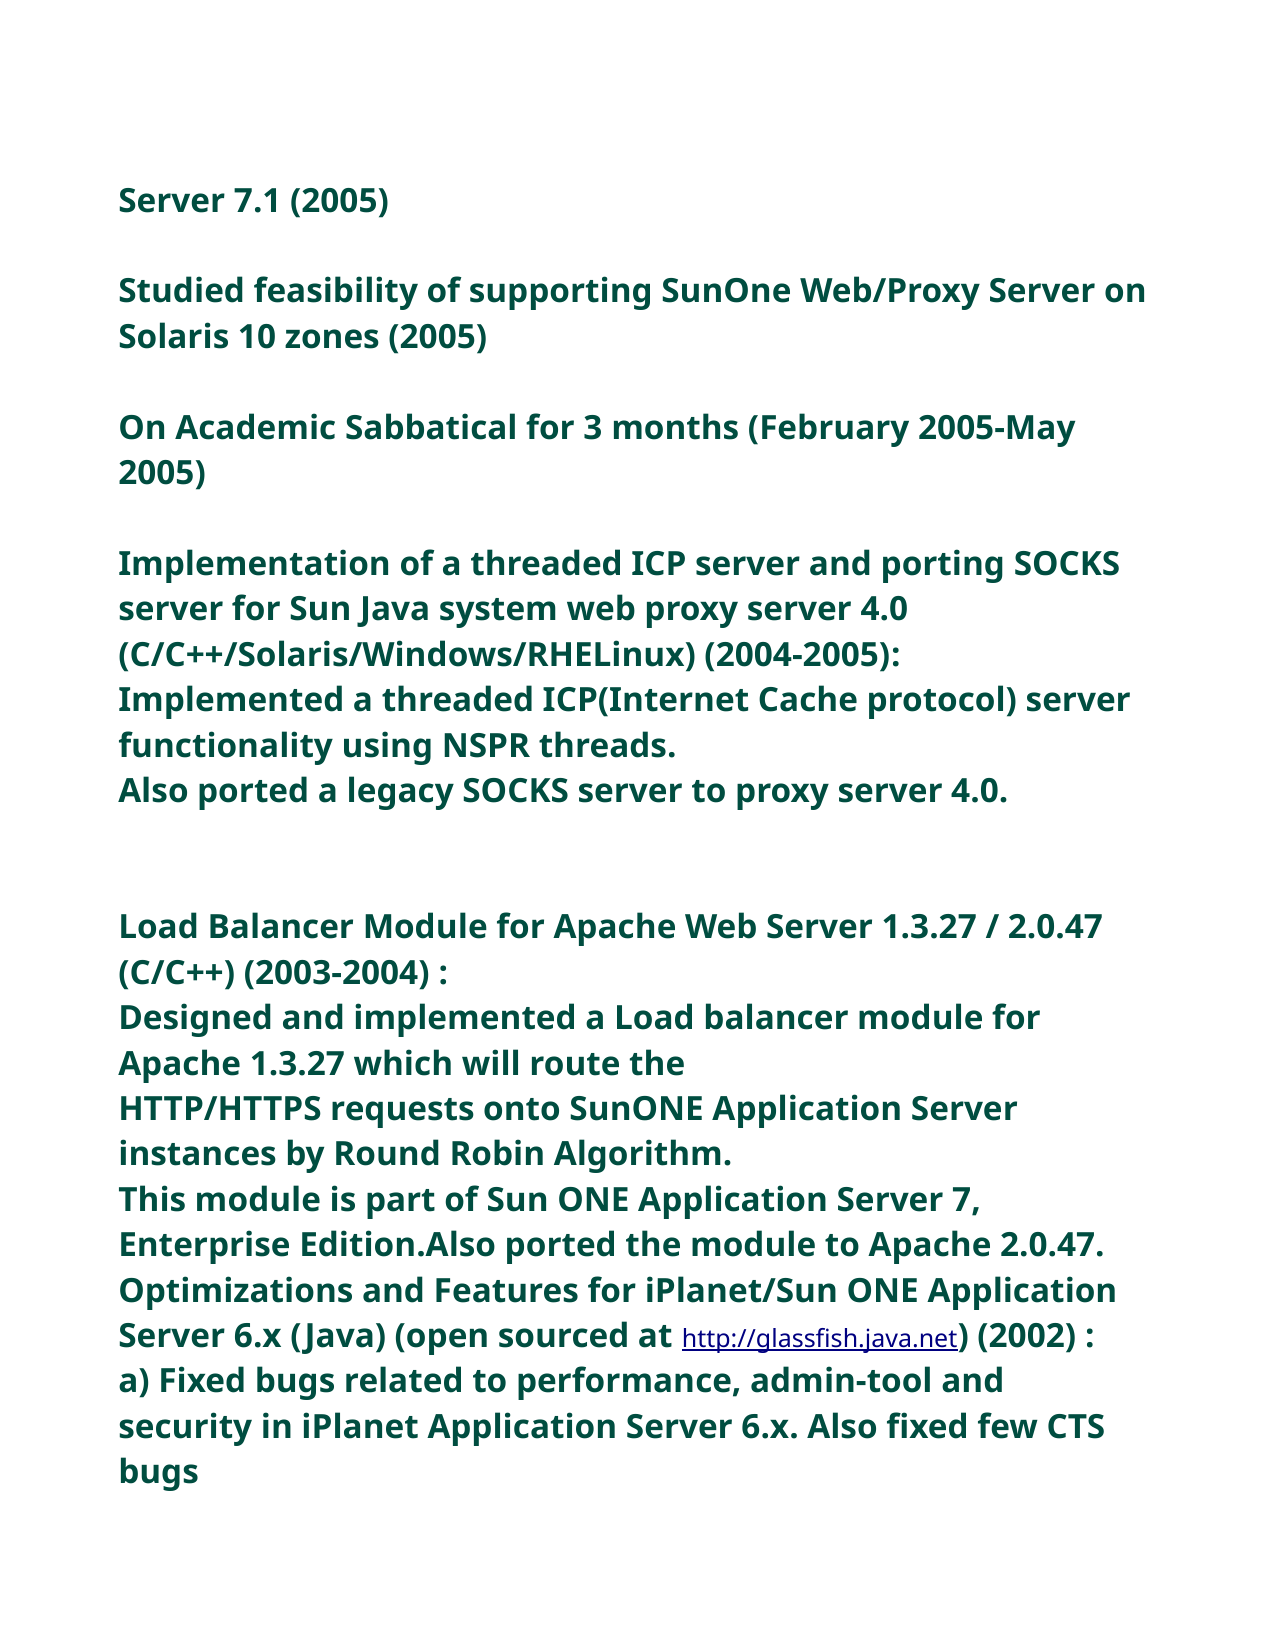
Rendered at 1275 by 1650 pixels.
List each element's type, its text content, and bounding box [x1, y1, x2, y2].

text Server 7.1 (2005) [118, 176, 1157, 222]
text Also ported a legacy SOCKS server to proxy server 4.0. [118, 767, 1157, 812]
text Implemented a threaded ICP(Internet Cache protocol) server functionality using NSPR threads. [118, 676, 1157, 767]
text Implementation of a threaded ICP server and porting SOCKS server for Sun Java system web proxy server 4.0 (C/C++/Solaris/Windows/RHELinux) (2004-2005): [118, 540, 1157, 676]
text security in iPlanet Application Server 6.x. Also fixed few CTS bugs [118, 1403, 1157, 1493]
text Designed and implemented a Load balancer module for Apache 1.3.27 which will route the [118, 994, 1157, 1085]
text HTTP/HTTPS requests onto SunONE Application Server instances by Round Robin Algorithm. [118, 1085, 1157, 1176]
text Server 6.x (Java) (open sourced at http://glassfish.java.net) (2002) : [118, 1312, 1157, 1357]
text Optimizations and Features for iPlanet/Sun ONE Application [118, 1266, 1157, 1312]
text This module is part of Sun ONE Application Server 7, Enterprise Edition.Also ported the module to Apache 2.0.47. [118, 1176, 1157, 1266]
text a) Fixed bugs related to performance, admin-tool and [118, 1357, 1157, 1403]
text (C/C++) (2003-2004) : [118, 948, 1157, 994]
text Load Balancer Module for Apache Web Server 1.3.27 / 2.0.47 [118, 903, 1157, 948]
text Studied feasibility of supporting SunOne Web/Proxy Server on Solaris 10 zones (2005) [118, 267, 1157, 358]
text On Academic Sabbatical for 3 months (February 2005-May 2005) [118, 403, 1157, 494]
